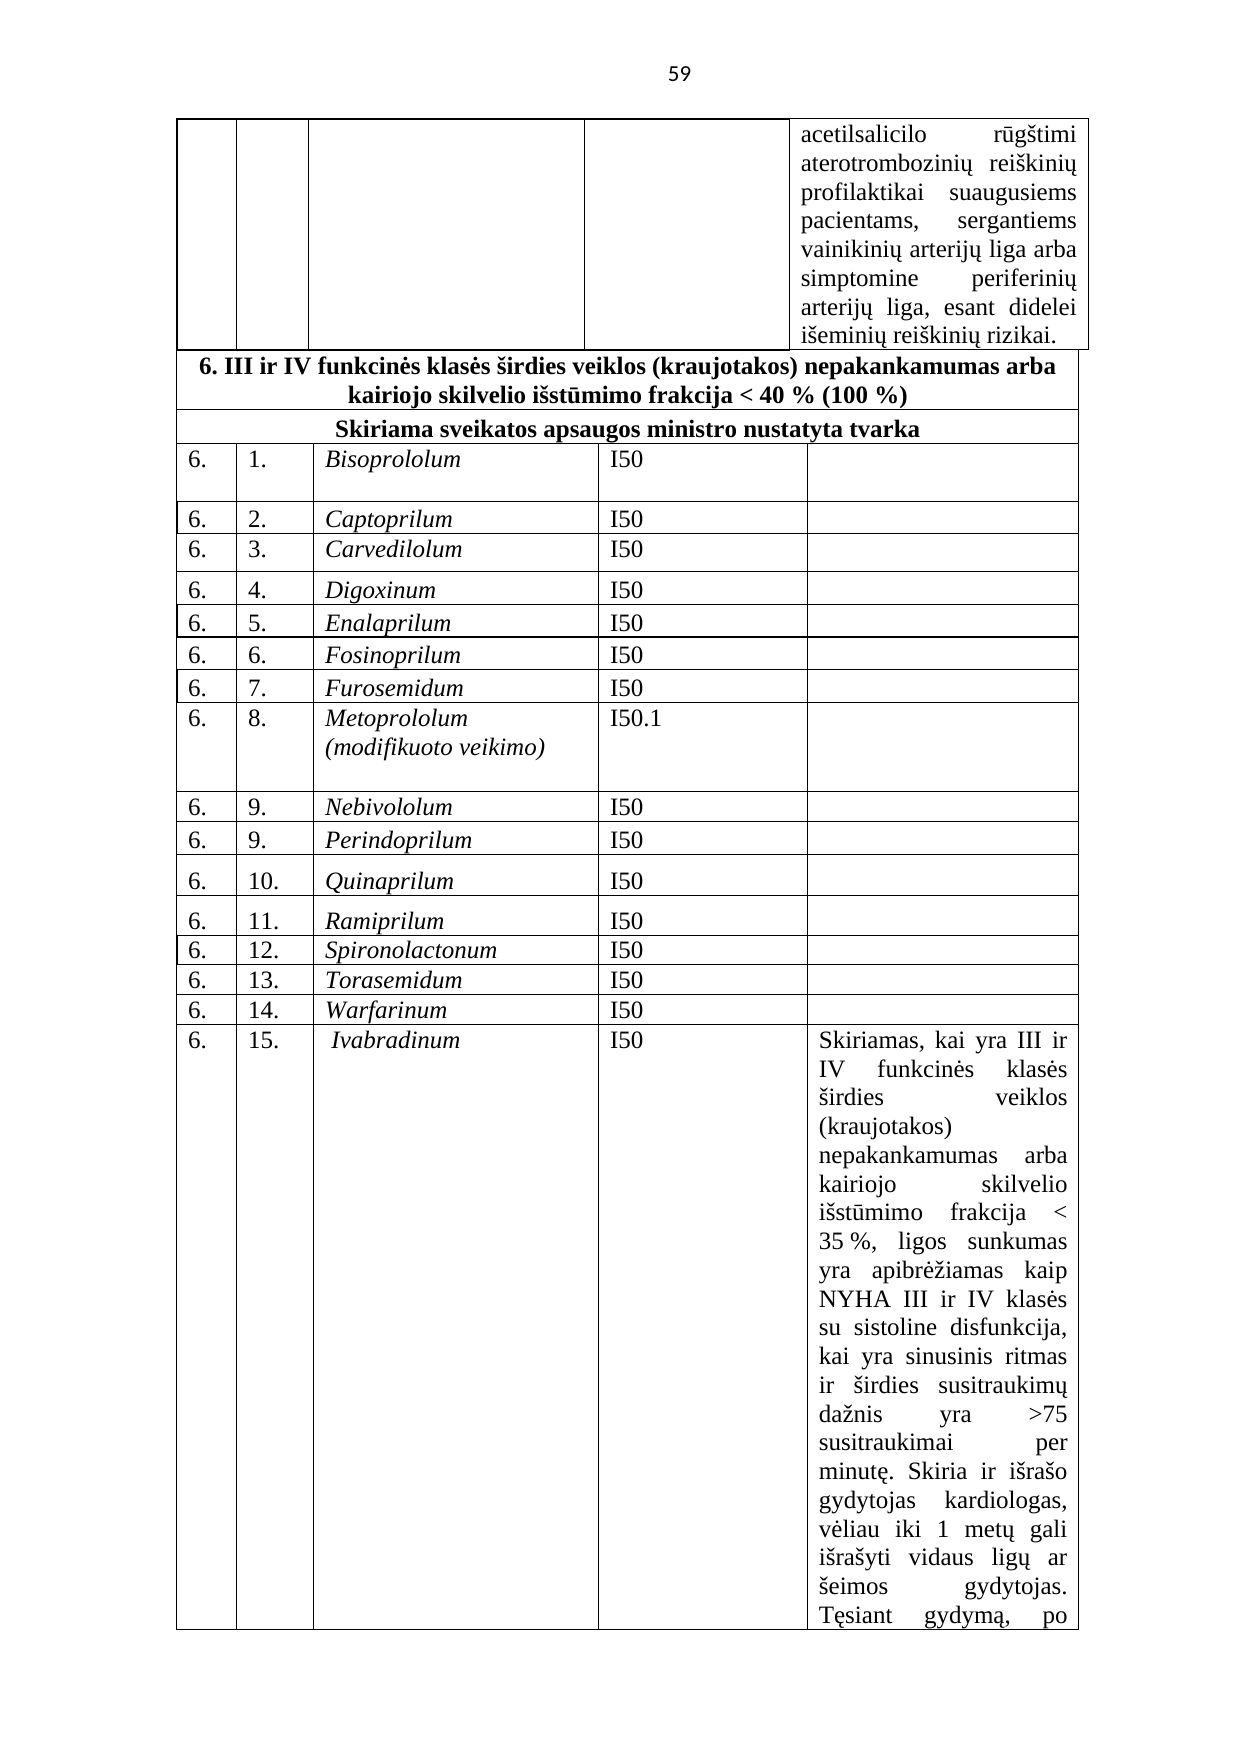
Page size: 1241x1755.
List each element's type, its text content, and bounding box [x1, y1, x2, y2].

table_cell [1093, 1024, 1099, 1629]
table_cell [1109, 935, 1123, 964]
table_cell [1109, 118, 1123, 349]
table_cell I50 [599, 822, 807, 853]
table_cell 10. [237, 855, 313, 895]
table_cell I50 [599, 995, 807, 1024]
table_cell 1. [237, 444, 313, 501]
table_cell 6. [177, 965, 236, 994]
table_cell [1093, 349, 1099, 409]
table_cell [1099, 821, 1103, 853]
table_cell Bisoprololum [314, 444, 598, 501]
table_cell [1079, 964, 1083, 994]
table_cell [1093, 791, 1099, 821]
table_cell [1099, 964, 1103, 994]
table_cell Carvedilolum [314, 534, 598, 571]
table_cell 6. [177, 1025, 236, 1629]
table_cell [1109, 994, 1123, 1024]
table_cell 7. [237, 670, 313, 702]
table_cell 6. [178, 605, 236, 636]
table_cell 6. [177, 792, 236, 821]
table_cell [808, 896, 1078, 934]
table_cell [1079, 443, 1083, 501]
table_cell [1093, 935, 1099, 964]
table_cell [1109, 1024, 1123, 1629]
table_cell [1099, 791, 1103, 821]
table_cell 6. III ir IV funkcinės klasės širdies veiklos (kraujotakos) nepakankamumas arba kairiojo skilvelio išstūmimo frakcija < 40 % (100 %) [177, 350, 1078, 409]
table_cell [1088, 409, 1093, 443]
table_cell [1079, 935, 1083, 964]
table_cell [1093, 669, 1099, 702]
table_cell [1088, 669, 1093, 702]
table_cell Nebivololum [314, 792, 598, 821]
table_cell [1099, 895, 1103, 934]
table_cell [1099, 854, 1103, 895]
table_cell [178, 120, 236, 349]
table_cell I50 [599, 792, 807, 821]
table_cell [808, 670, 1078, 702]
table_cell [1093, 409, 1099, 443]
table_cell [1084, 854, 1088, 895]
table_cell 6. [177, 822, 236, 853]
table_cell [1099, 501, 1103, 533]
table_cell [1079, 636, 1083, 669]
table_cell [1103, 935, 1109, 964]
table_cell [1088, 636, 1093, 669]
table_cell [1109, 821, 1123, 853]
table_cell [1093, 571, 1099, 603]
table_cell acetilsalicilo rūgštimi aterotrombozinių reiškinių profilaktikai suaugusiems pacientams, sergantiems vainikinių arterijų liga arba simptomine periferinių arterijų liga, esant didelei išeminių reiškinių rizikai. [790, 119, 1088, 349]
table_cell [1079, 702, 1083, 791]
table_cell [1079, 604, 1083, 636]
table_cell [1103, 409, 1109, 443]
table_cell 8. [237, 703, 313, 791]
table_cell 2. [237, 502, 313, 533]
table_cell 3. [237, 534, 313, 571]
table_cell [1084, 443, 1088, 501]
table_cell [1109, 533, 1123, 571]
table_cell [1099, 604, 1103, 636]
table_cell Ivabradinum [314, 1025, 598, 1629]
table_cell [1103, 604, 1109, 636]
table_cell [1093, 702, 1099, 791]
table_cell [1079, 571, 1083, 603]
table_cell [1088, 854, 1093, 895]
table_cell [1079, 895, 1083, 934]
table_cell Ramiprilum [314, 896, 598, 934]
table_cell [1103, 533, 1109, 571]
table_cell [1109, 409, 1123, 443]
table_cell 6. [177, 855, 236, 895]
table_cell 6. [237, 638, 313, 669]
table_cell Metoprololum (modifikuoto veikimo) [314, 703, 598, 791]
table_cell [1103, 791, 1109, 821]
table_cell [1084, 350, 1088, 409]
table_cell [1109, 443, 1123, 501]
table_cell [808, 502, 1078, 533]
table_cell [1099, 349, 1103, 409]
table_cell [1084, 501, 1088, 533]
table_cell [1084, 821, 1088, 853]
table_cell [1109, 964, 1123, 994]
table_cell I50.1 [599, 703, 807, 791]
table_cell Perindoprilum [314, 822, 598, 853]
table_cell Fosinoprilum [314, 638, 598, 669]
table_cell I50 [599, 444, 807, 501]
table_cell 6. [178, 502, 236, 533]
table_cell [1084, 533, 1088, 571]
table_cell [1099, 533, 1103, 571]
table_cell [1088, 935, 1093, 964]
table_cell Quinaprilum [314, 855, 598, 895]
table_cell [1109, 349, 1123, 409]
table_cell [1079, 533, 1083, 571]
table_cell [808, 534, 1078, 571]
table_cell [1103, 994, 1109, 1024]
table_cell I50 [599, 1025, 807, 1629]
table_cell [1109, 895, 1123, 934]
table_cell 6. [178, 670, 236, 702]
table_cell [808, 572, 1078, 603]
table_cell [808, 444, 1078, 501]
table_cell I50 [599, 502, 807, 533]
table_cell [1079, 1024, 1083, 1629]
table_cell [1088, 821, 1093, 853]
table_cell [1093, 964, 1099, 994]
table_cell [1084, 571, 1088, 603]
table_cell [1103, 349, 1109, 409]
table_cell [1079, 994, 1083, 1024]
table_cell [1103, 118, 1109, 349]
table_cell I50 [599, 572, 807, 603]
table_cell [1103, 636, 1109, 669]
table_cell [1093, 895, 1099, 934]
table_cell [1099, 994, 1103, 1024]
table_cell [1093, 994, 1099, 1024]
table_cell I50 [599, 534, 807, 571]
table_cell [1093, 533, 1099, 571]
table_cell [808, 965, 1078, 994]
table_cell [1084, 604, 1088, 636]
table_cell [808, 703, 1078, 791]
table_cell [1093, 604, 1099, 636]
table_cell [1109, 669, 1123, 702]
table_cell [1088, 501, 1093, 533]
table_cell [1079, 821, 1083, 853]
table_cell [1084, 935, 1088, 964]
table_cell [1109, 636, 1123, 669]
table_cell Captoprilum [314, 502, 598, 533]
table_cell [1099, 1024, 1103, 1629]
table_cell [1109, 501, 1123, 533]
table_cell [808, 936, 1078, 964]
table_cell [1109, 854, 1123, 895]
table_cell Skiriamas, kai yra III ir IV funkcinės klasės širdies veiklos (kraujotakos) nepakankamumas arba kairiojo skilvelio išstūmimo frakcija < 35 %, ligos sunkumas yra apibrėžiamas kaip NYHA III ir IV klasės su sistoline disfunkcija, kai yra sinusinis ritmas ir širdies susitraukimų dažnis yra >75 susitraukimai per minutę. Skiria ir išrašo gydytojas kardiologas, vėliau iki 1 metų gali išrašyti vidaus ligų ar šeimos gydytojas. Tęsiant gydymą, po [808, 1025, 1078, 1629]
table_cell [1099, 636, 1103, 669]
table_cell Torasemidum [314, 965, 598, 994]
table_cell [1088, 533, 1093, 571]
table_cell 11. [237, 896, 313, 934]
table_cell I50 [599, 638, 807, 669]
table_cell [1103, 895, 1109, 934]
table_cell [1084, 669, 1088, 702]
table_cell [1088, 443, 1093, 501]
table_cell [1088, 994, 1093, 1024]
table_cell [1079, 409, 1083, 443]
table_cell 6. [178, 936, 236, 964]
table_cell 13. [237, 965, 313, 994]
table_cell [1093, 501, 1099, 533]
table_cell [1103, 1024, 1109, 1629]
table_cell [1079, 501, 1083, 533]
table_cell [1099, 409, 1103, 443]
table_cell [1088, 964, 1093, 994]
table_cell [1084, 1024, 1088, 1629]
table_cell 9. [237, 822, 313, 853]
table_cell [1103, 501, 1109, 533]
table_cell [1079, 350, 1083, 409]
table_cell [1103, 669, 1109, 702]
table_cell [1088, 702, 1093, 791]
table_cell [309, 120, 584, 349]
table_cell [1079, 791, 1083, 821]
table_cell [1103, 964, 1109, 994]
table_cell 14. [237, 995, 313, 1024]
table_cell [1088, 1024, 1093, 1629]
table_cell [1093, 636, 1099, 669]
table_cell 6. [177, 638, 236, 669]
table_cell [1084, 636, 1088, 669]
table_cell [1109, 571, 1123, 603]
table_cell [1103, 702, 1109, 791]
table_cell [237, 120, 308, 349]
table_cell I50 [599, 965, 807, 994]
table_cell [1079, 669, 1083, 702]
table_cell 6. [177, 572, 236, 603]
table_cell 15. [237, 1025, 313, 1629]
table_cell 4. [237, 572, 313, 603]
table_cell [1103, 443, 1109, 501]
table_cell [1103, 821, 1109, 853]
table_cell [1088, 604, 1093, 636]
table_cell Furosemidum [314, 670, 598, 702]
table_cell [1099, 935, 1103, 964]
table_cell [1084, 895, 1088, 934]
table_cell [808, 638, 1078, 669]
table_cell [1093, 821, 1099, 853]
table_cell 5. [237, 605, 313, 636]
table_cell Digoxinum [314, 572, 598, 603]
table_cell [1099, 669, 1103, 702]
table_cell [1099, 118, 1103, 349]
table_cell [1099, 443, 1103, 501]
table_cell [1103, 854, 1109, 895]
table_cell [1088, 895, 1093, 934]
table_cell 6. [177, 444, 236, 501]
table_cell [808, 855, 1078, 895]
table_cell [1109, 791, 1123, 821]
table_cell [1099, 571, 1103, 603]
table_cell [1089, 118, 1093, 349]
table_cell [1079, 854, 1083, 895]
table_cell I50 [599, 855, 807, 895]
table_cell 6. [177, 534, 236, 571]
table_cell [1088, 571, 1093, 603]
table_cell [1084, 702, 1088, 791]
table_cell [1093, 443, 1099, 501]
table_cell [585, 120, 789, 349]
table_cell [808, 995, 1078, 1024]
table_cell [1099, 702, 1103, 791]
table_cell I50 [599, 936, 807, 964]
table_cell [1084, 994, 1088, 1024]
table_cell I50 [599, 896, 807, 934]
table_cell [1109, 604, 1123, 636]
table_cell [1093, 118, 1099, 349]
table_cell Enalaprilum [314, 605, 598, 636]
table_cell [808, 822, 1078, 853]
table_cell [1084, 791, 1088, 821]
table_cell [1088, 791, 1093, 821]
table_cell [1088, 349, 1093, 409]
table_cell 6. [177, 703, 236, 791]
table_cell 6. [177, 896, 236, 934]
table_cell 9. [237, 792, 313, 821]
table_cell I50 [599, 605, 807, 636]
table_cell [1093, 854, 1099, 895]
table_cell Skiriama sveikatos apsaugos ministro nustatyta tvarka [177, 410, 1078, 443]
table_cell [808, 605, 1078, 636]
table_cell [808, 792, 1078, 821]
table_cell [1109, 702, 1123, 791]
table_cell 12. [237, 936, 313, 964]
table_cell Warfarinum [314, 995, 598, 1024]
table_cell I50 [599, 670, 807, 702]
table_cell [1084, 964, 1088, 994]
table_cell [1084, 409, 1088, 443]
table_cell [1103, 571, 1109, 603]
table_cell 6. [177, 995, 236, 1024]
table_cell Spironolactonum [314, 936, 598, 964]
